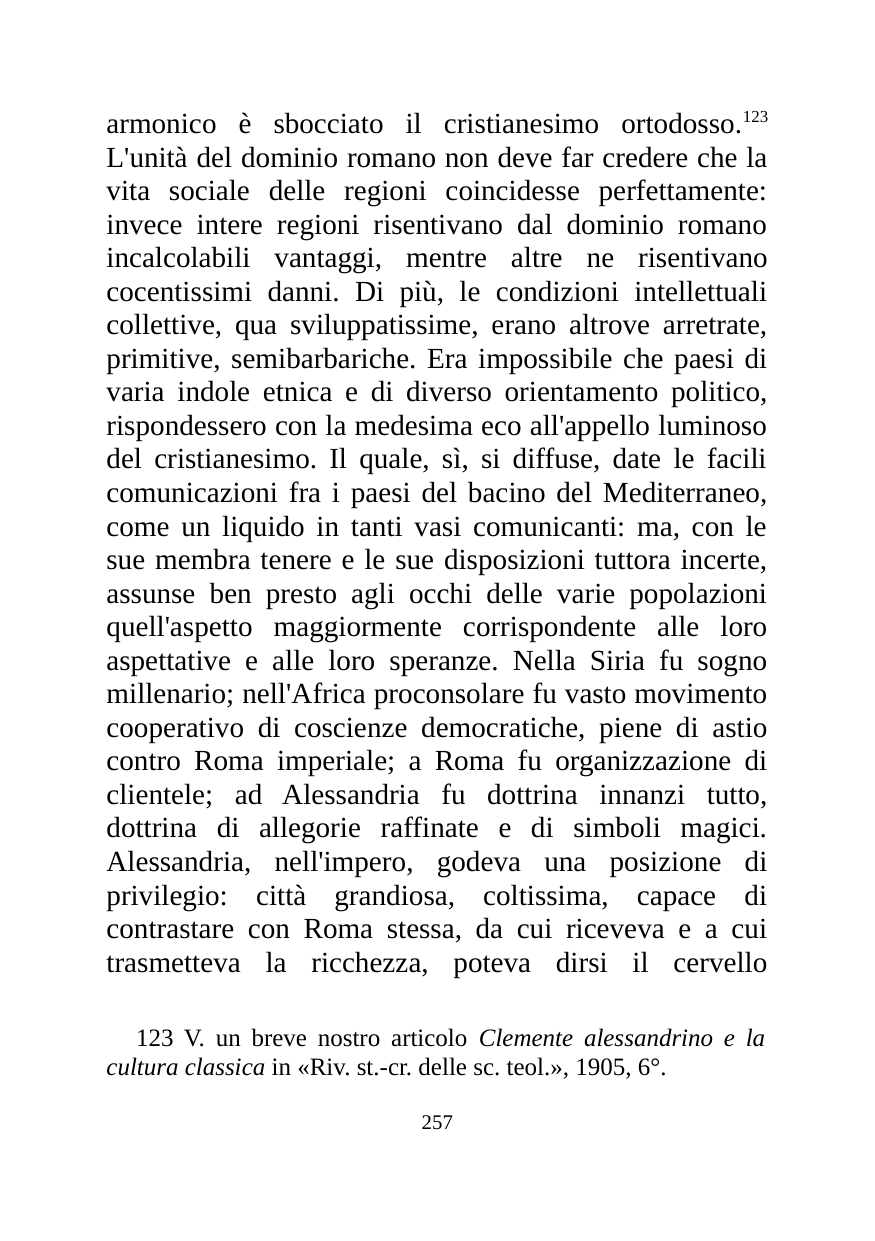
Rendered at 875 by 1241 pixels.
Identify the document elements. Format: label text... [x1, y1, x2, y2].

text V. un breve nostro articolo Clemente alessandrino e la cultura classica in «Riv. st.-cr. delle sc. teol.», 1905, 6°. [106, 1023, 768, 1080]
text armonico è sbocciato il cristianesimo ortodosso. L'unità del dominio romano non deve far credere che la vita sociale delle regioni coincidesse perfettamente: invece intere regioni risentivano dal dominio romano incalcolabili vantaggi, mentre altre ne risentivano cocentissimi danni. Di più, le condizioni intellettuali collettive, qua sviluppatissime, erano altrove arretrate, primitive, semibarbariche. Era impossibile che paesi di varia indole etnica e di diverso orientamento politico, rispondessero con la medesima eco all'appello luminoso del cristianesimo. Il quale, sì, si diffuse, date le facili comunicazioni fra i paesi del bacino del Mediterraneo, come un liquido in tanti vasi comunicanti: ma, con le sue membra tenere e le sue disposizioni tuttora incerte, assunse ben presto agli occhi delle varie popolazioni quell'aspetto maggiormente corrispondente alle loro aspettative e alle loro speranze. Nella Siria fu sogno millenario; nell'Africa proconsolare fu vasto movimento cooperativo di coscienze democratiche, piene di astio contro Roma imperiale; a Roma fu organizzazione di clientele; ad Alessandria fu dottrina innanzi tutto, dottrina di allegorie raffinate e di simboli magici. Alessandria, nell'impero, godeva una posizione di privilegio: città grandiosa, coltissima, capace di contrastare con Roma stessa, da cui riceveva e a cui trasmetteva la ricchezza, poteva dirsi il cervello [106, 106, 768, 978]
